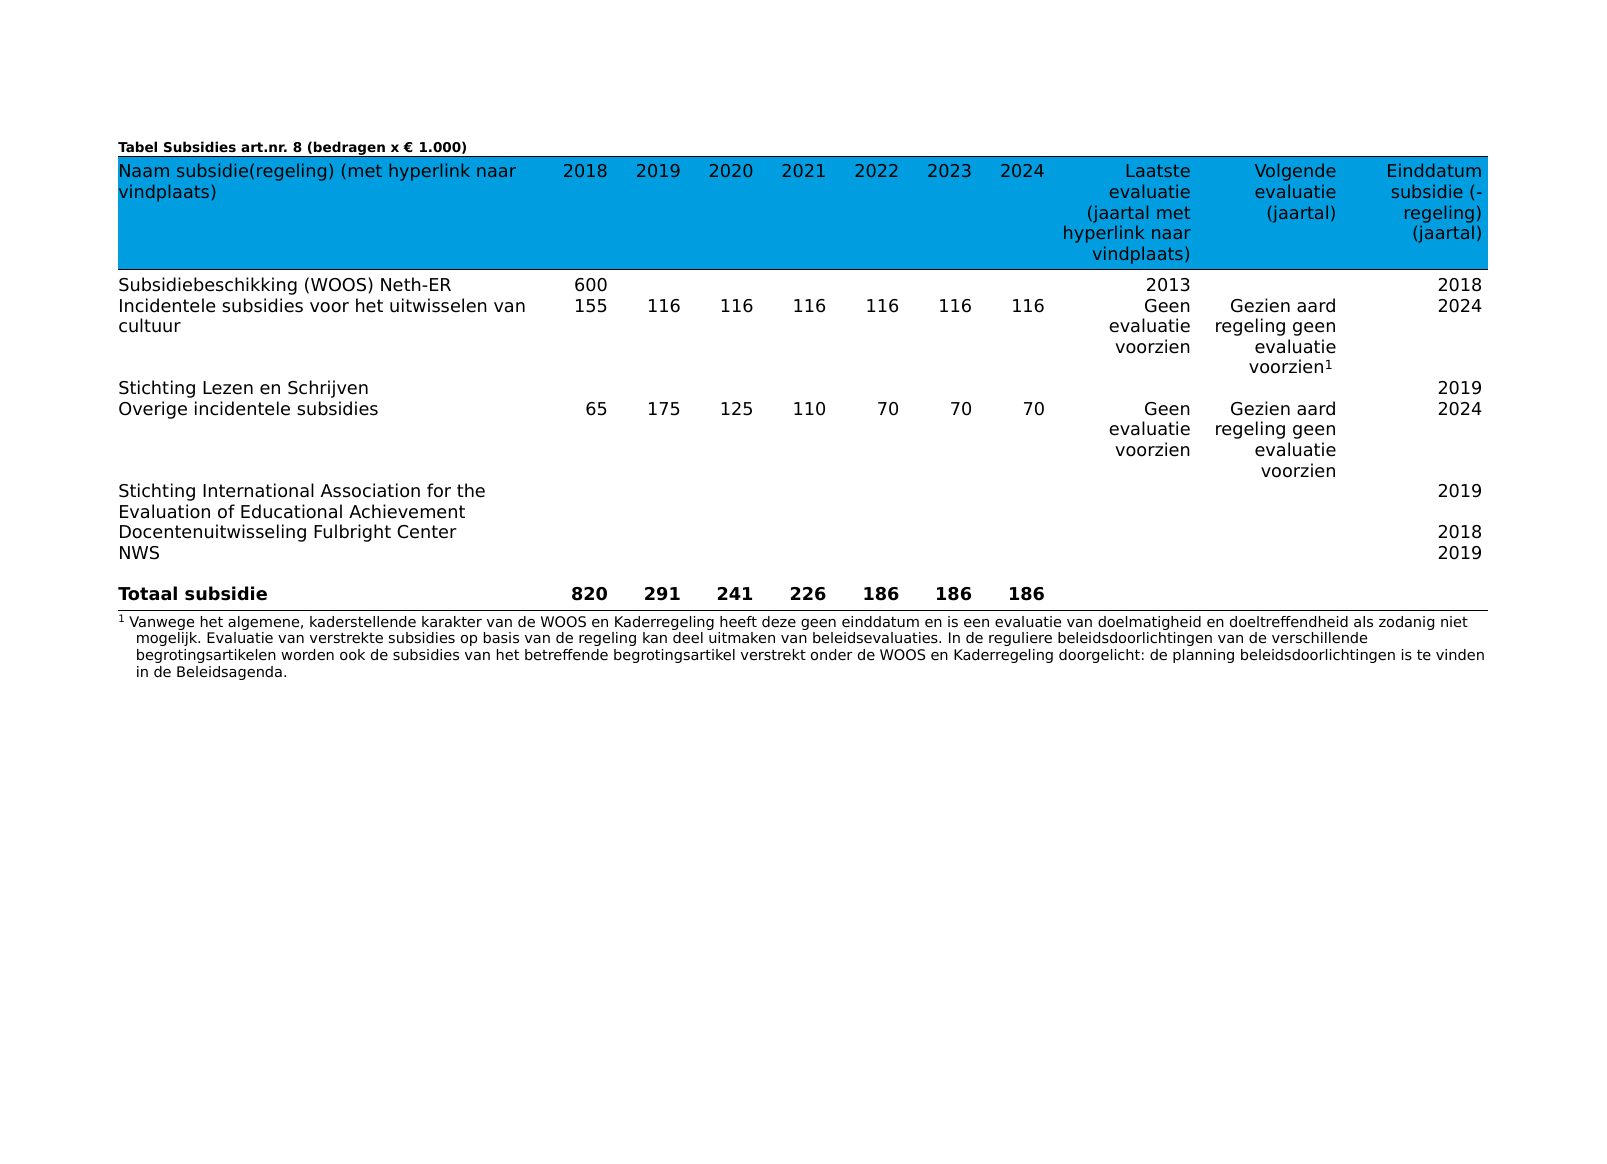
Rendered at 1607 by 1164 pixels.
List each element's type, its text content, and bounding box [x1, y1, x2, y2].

table_cell [1051, 543, 1196, 564]
table_cell [1051, 378, 1196, 399]
table_cell 2018 [1342, 270, 1488, 296]
table_cell 2019 [1342, 481, 1488, 522]
table_cell 820 [541, 584, 613, 610]
table_cell 2019 [614, 157, 686, 269]
table_cell [832, 564, 905, 584]
table_cell Subsidiebeschikking (WOOS) Neth-ER [118, 270, 541, 296]
table_cell Volgende evaluatie (jaartal) [1196, 157, 1342, 269]
table_cell Geen evaluatie voorzien [1051, 399, 1196, 481]
table_cell [1342, 564, 1488, 584]
table_cell 186 [905, 584, 978, 610]
table_cell 70 [905, 399, 978, 481]
table_cell 155 [541, 296, 613, 378]
table_cell Overige incidentele subsidies [118, 399, 541, 481]
table_cell 2020 [686, 157, 759, 269]
table_cell [541, 543, 613, 564]
table_cell Einddatum subsidie (-regeling) (jaartal) [1342, 157, 1488, 269]
table_cell 2023 [905, 157, 978, 269]
table_cell [978, 523, 1051, 543]
table_cell [759, 543, 832, 564]
table_cell [759, 481, 832, 522]
table_cell [978, 481, 1051, 522]
table_cell [759, 270, 832, 296]
table_cell 65 [541, 399, 613, 481]
table_cell 116 [686, 296, 759, 378]
table_cell [1051, 481, 1196, 522]
table_cell Docentenuitwisseling Fulbright Center [118, 523, 541, 543]
table_cell [614, 481, 686, 522]
table_cell [759, 378, 832, 399]
table_cell 241 [686, 584, 759, 610]
table_cell [759, 564, 832, 584]
table_cell [1196, 481, 1342, 522]
table_cell [686, 270, 759, 296]
table_cell [541, 564, 613, 584]
table_cell Laatste evaluatie (jaartal met hyperlink naar vindplaats) [1051, 157, 1196, 269]
table_cell [541, 481, 613, 522]
table_cell 110 [759, 399, 832, 481]
table_cell [686, 378, 759, 399]
table_cell 70 [832, 399, 905, 481]
table_cell [1196, 378, 1342, 399]
table_cell [686, 543, 759, 564]
table_cell [686, 481, 759, 522]
table_cell 186 [832, 584, 905, 610]
table_cell Gezien aard regeling geen evaluatie voorzien [1196, 399, 1342, 481]
table_cell Naam subsidie(regeling) (met hyperlink naar vindplaats) [118, 157, 541, 269]
table_cell [905, 378, 978, 399]
table_cell [1196, 523, 1342, 543]
table_cell 2021 [759, 157, 832, 269]
table_cell 2018 [541, 157, 613, 269]
table_cell [541, 523, 613, 543]
table_cell [614, 378, 686, 399]
table_cell 226 [759, 584, 832, 610]
table_cell 2013 [1051, 270, 1196, 296]
table_cell 125 [686, 399, 759, 481]
table_cell 2024 [1342, 399, 1488, 481]
table_cell [1342, 584, 1488, 610]
table_cell [1051, 523, 1196, 543]
table_cell NWS [118, 543, 541, 564]
table_cell 2018 [1342, 523, 1488, 543]
table_cell [832, 378, 905, 399]
table_cell [905, 564, 978, 584]
table_cell [978, 543, 1051, 564]
table_cell [686, 564, 759, 584]
table_cell [1051, 584, 1196, 610]
table_cell 2022 [832, 157, 905, 269]
table_cell [832, 543, 905, 564]
table_cell [1051, 564, 1196, 584]
table_cell [905, 523, 978, 543]
table_cell [118, 564, 541, 584]
table_header Tabel Subsidies art.nr. 8 (bedragen x € 1.000) [118, 140, 1488, 156]
table_cell 2019 [1342, 378, 1488, 399]
table_cell 2024 [978, 157, 1051, 269]
table_cell [832, 270, 905, 296]
table_cell Geen evaluatie voorzien [1051, 296, 1196, 378]
table_cell [614, 523, 686, 543]
table_cell Stichting Lezen en Schrijven [118, 378, 541, 399]
table_cell Incidentele subsidies voor het uitwisselen van cultuur [118, 296, 541, 378]
table_cell Totaal subsidie [118, 584, 541, 610]
table_cell [832, 481, 905, 522]
table_cell [541, 378, 613, 399]
table_cell Stichting International Association for the Evaluation of Educational Achievement [118, 481, 541, 522]
table_cell 116 [614, 296, 686, 378]
table_cell [905, 481, 978, 522]
table_cell [905, 270, 978, 296]
table_cell [686, 523, 759, 543]
table_cell [1196, 564, 1342, 584]
table_cell [832, 523, 905, 543]
table_cell 186 [978, 584, 1051, 610]
table_cell [1196, 270, 1342, 296]
table_cell [978, 270, 1051, 296]
table_cell [614, 270, 686, 296]
table_cell [1196, 543, 1342, 564]
table_cell 291 [614, 584, 686, 610]
table_cell [614, 564, 686, 584]
table_cell [978, 564, 1051, 584]
table_cell [905, 543, 978, 564]
table_cell [1196, 584, 1342, 610]
table_cell 116 [832, 296, 905, 378]
table_cell 70 [978, 399, 1051, 481]
table_cell 175 [614, 399, 686, 481]
table_cell 600 [541, 270, 613, 296]
table_cell 2019 [1342, 543, 1488, 564]
table_cell [759, 523, 832, 543]
table_cell Gezien aard regeling geen evaluatie voorzien1 [1196, 296, 1342, 378]
table_cell 1 Vanwege het algemene, kaderstellende karakter van de WOOS en Kaderregeling heeft deze geen einddatum en is een evaluatie van doelmatigheid en doeltreffendheid als zodanig niet mogelijk. Evaluatie van verstrekte subsidies op basis van de regeling kan deel uitmaken van beleidsevaluaties. In de reguliere beleidsdoorlichtingen van de verschillende begrotingsartikelen worden ook de subsidies van het betreffende begrotingsartikel verstrekt onder de WOOS en Kaderregeling doorgelicht: de planning beleidsdoorlichtingen is te vinden in de Beleidsagenda. [118, 611, 1488, 681]
table_cell [614, 543, 686, 564]
table_cell 116 [759, 296, 832, 378]
table_cell 2024 [1342, 296, 1488, 378]
table_cell 116 [905, 296, 978, 378]
table_cell [978, 378, 1051, 399]
table_cell 116 [978, 296, 1051, 378]
